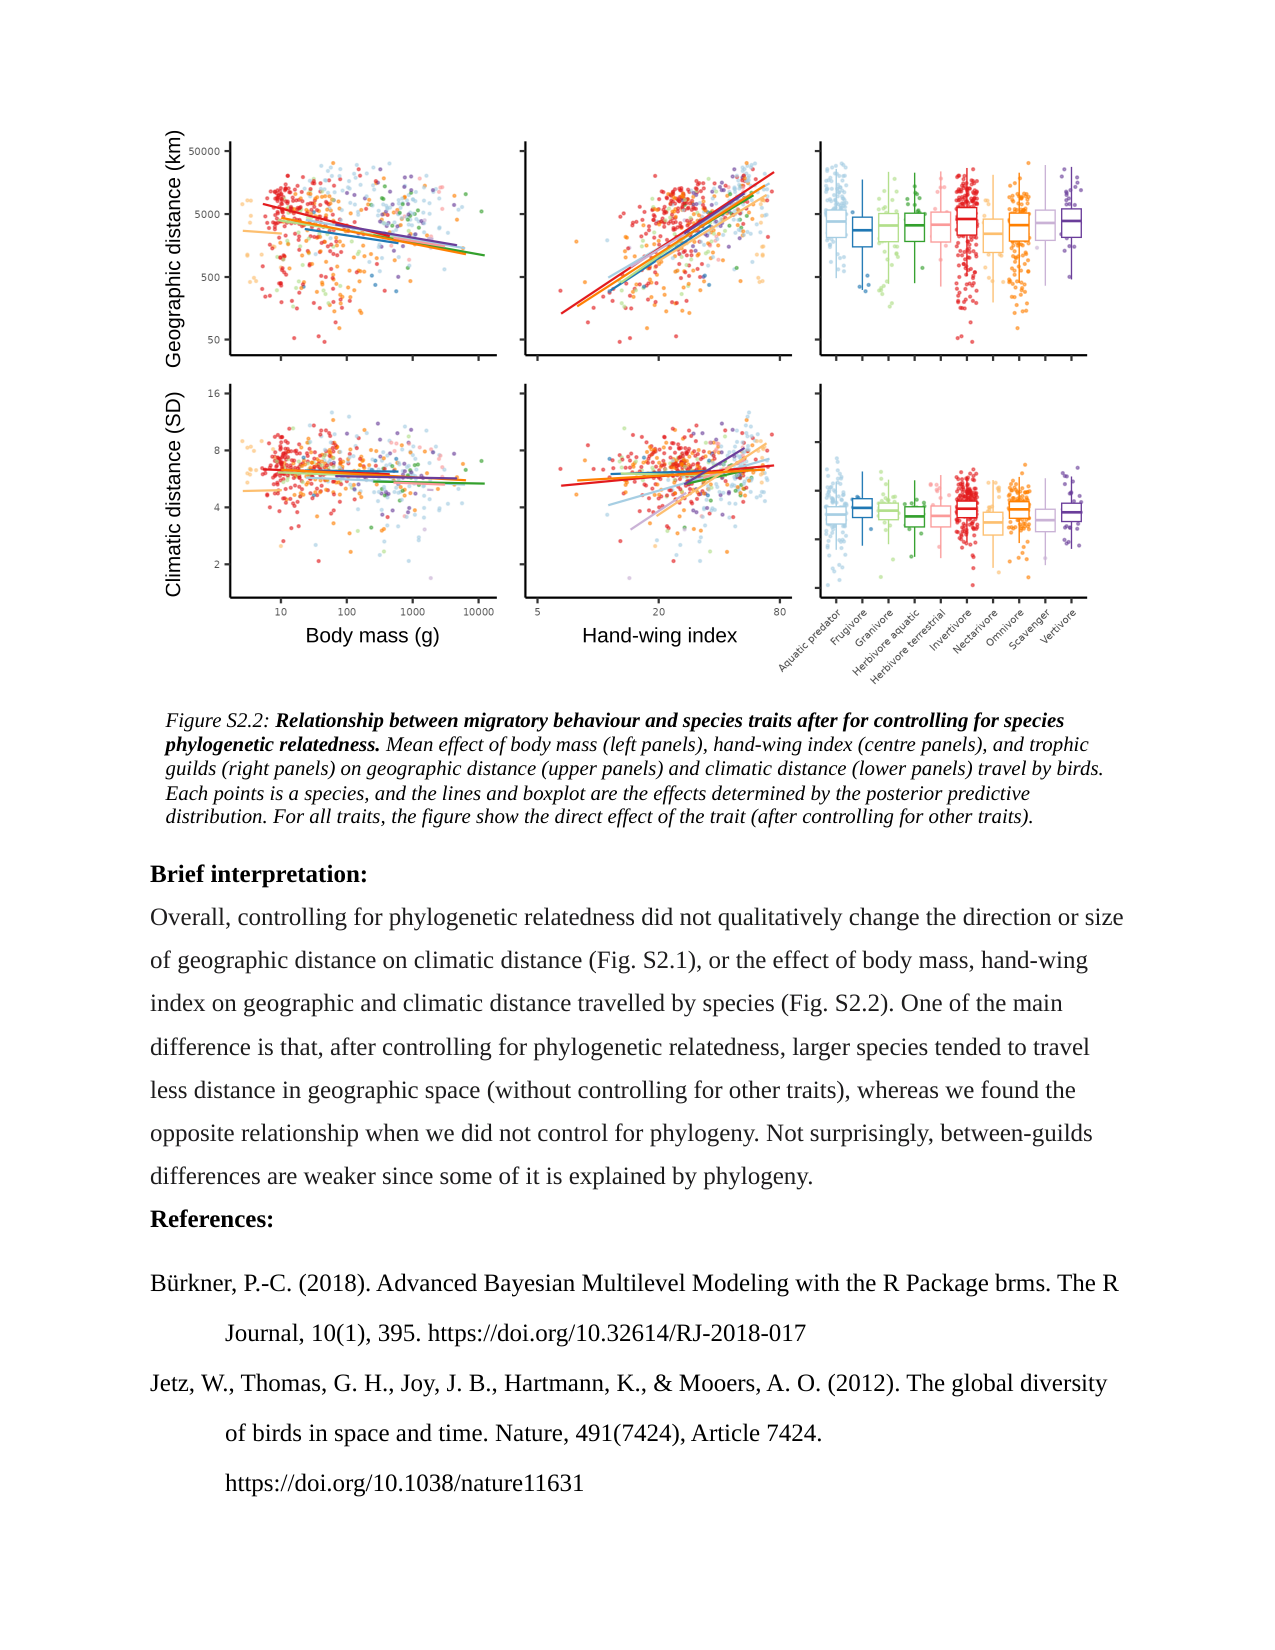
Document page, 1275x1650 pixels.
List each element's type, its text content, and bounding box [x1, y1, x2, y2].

picture [165, 118, 1110, 709]
text Bürkner, P.-C. (2018). Advanced Bayesian Multilevel Modeling with the R Package brms. The R Journal, 10(1), 395. https://doi.org/10.32614/RJ-2018-017 [150, 1247, 1125, 1347]
text Jetz, W., Thomas, G. H., Joy, J. B., Hartmann, K., & Mooers, A. O. (2012). The global diversity of birds in space and time. Nature, 491(7424), Article 7424. https://doi.org/10.1038/nature11631 [150, 1347, 1125, 1497]
text Figure S2.2: Relationship between migratory behaviour and species traits after for controlling for species phylogenetic relatedness. Mean effect of body mass (left panels), hand-wing index (centre panels), and trophic guilds (right panels) on geographic distance (upper panels) and climatic distance (lower panels) travel by birds. Each points is a species, and the lines and boxplot are the effects determined by the posterior predictive distribution. For all traits, the figure show the direct effect of the trait (after controlling for other traits). [165, 709, 1110, 828]
text Overall, controlling for phylogenetic relatedness did not qualitatively change the direction or size of geographic distance on climatic distance (Fig. S2.1), or the effect of body mass, hand-wing index on geographic and climatic distance travelled by species (Fig. S2.2). One of the main difference is that, after controlling for phylogenetic relatedness, larger species tended to travel less distance in geographic space (without controlling for other traits), whereas we found the opposite relationship when we did not control for phylogeny. Not surprisingly, between-guilds differences are weaker since some of it is explained by phylogeny. [150, 902, 1125, 1190]
text Brief interpretation: [150, 859, 1125, 888]
text References: [150, 1204, 1125, 1233]
